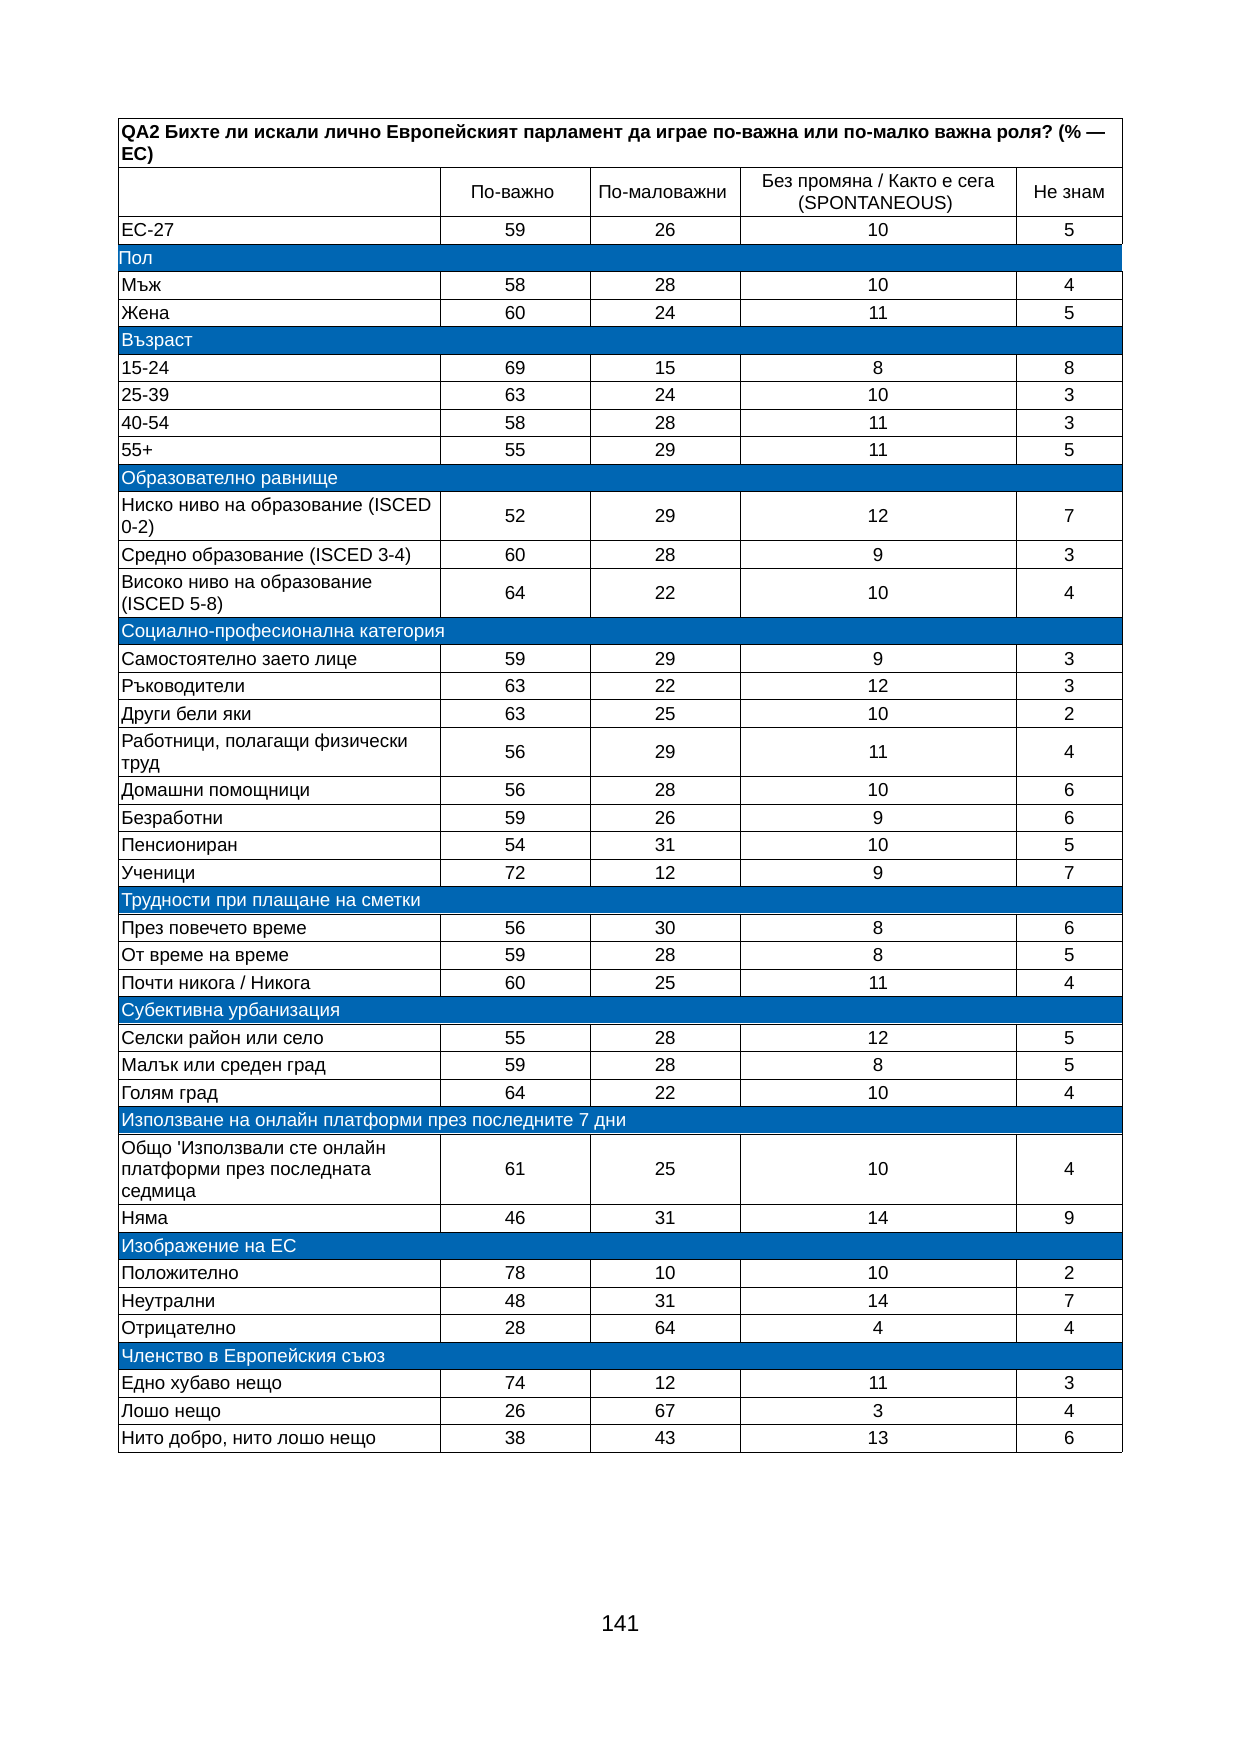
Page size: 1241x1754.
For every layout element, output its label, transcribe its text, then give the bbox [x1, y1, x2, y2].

table_cell Членство в Европейския съюз [119, 1343, 1122, 1369]
table_cell 3 [741, 1398, 1016, 1424]
table_cell 28 [591, 272, 740, 299]
table_cell 4 [1017, 1080, 1122, 1106]
table_cell Изображение на ЕС [119, 1233, 1122, 1259]
table_cell Трудности при плащане на сметки [119, 887, 1122, 913]
table_cell Домашни помощници [119, 777, 440, 803]
table_cell 8 [1017, 355, 1122, 381]
table_cell 6 [1017, 915, 1122, 941]
table_cell Социално-професионална категория [119, 618, 1122, 644]
table_cell 12 [591, 1370, 740, 1397]
table_cell 5 [1017, 1052, 1122, 1078]
table_cell 52 [441, 492, 590, 540]
table_cell Положително [119, 1260, 440, 1287]
table_cell 55 [441, 437, 590, 464]
table_cell 28 [591, 1052, 740, 1078]
table_cell 3 [1017, 645, 1122, 672]
table_cell 11 [741, 437, 1016, 464]
table_cell 13 [741, 1425, 1016, 1452]
table_cell 3 [1017, 410, 1122, 436]
table_cell По-маловажни [591, 168, 740, 216]
table_cell През повечето време [119, 915, 440, 941]
table_cell Ниско ниво на образование (ISCED 0-2) [119, 492, 440, 540]
table_cell От време на време [119, 942, 440, 968]
table_cell 5 [1017, 437, 1122, 464]
table_cell 12 [741, 492, 1016, 540]
table_cell Почти никога / Никога [119, 970, 440, 996]
table_cell 3 [1017, 1370, 1122, 1397]
table_cell 10 [741, 382, 1016, 409]
table_cell 12 [741, 673, 1016, 699]
table_cell Средно образование (ISCED 3-4) [119, 541, 440, 568]
table_cell 4 [1017, 1135, 1122, 1204]
table_cell 43 [591, 1425, 740, 1452]
table_cell 28 [591, 942, 740, 968]
table_cell 22 [591, 569, 740, 617]
table_cell 60 [441, 300, 590, 326]
table_cell 56 [441, 777, 590, 803]
table_cell 7 [1017, 492, 1122, 540]
table_cell 2 [1017, 700, 1122, 727]
table_cell 78 [441, 1260, 590, 1287]
table_cell 28 [591, 410, 740, 436]
table_cell 31 [591, 832, 740, 858]
table_cell 48 [441, 1288, 590, 1314]
table_cell 5 [1017, 217, 1122, 244]
table_cell 10 [591, 1260, 740, 1287]
table_cell По-важно [441, 168, 590, 216]
table_cell Други бели яки [119, 700, 440, 727]
table_cell 5 [1017, 942, 1122, 968]
table_cell 4 [1017, 1398, 1122, 1424]
table_cell 10 [741, 777, 1016, 803]
table_cell Голям град [119, 1080, 440, 1106]
table_cell Работници, полагащи физически труд [119, 728, 440, 776]
table_header QA2 Бихте ли искали лично Европейският парламент да играе по-важна или по-малко важна роля? (% — ЕС) [119, 119, 1122, 167]
table_cell Едно хубаво нещо [119, 1370, 440, 1397]
table_cell 6 [1017, 805, 1122, 831]
table_cell 11 [741, 410, 1016, 436]
table_cell 54 [441, 832, 590, 858]
table_cell 9 [741, 860, 1016, 886]
table_cell 10 [741, 569, 1016, 617]
table_cell 60 [441, 970, 590, 996]
table_cell 26 [591, 217, 740, 244]
table_cell 5 [1017, 832, 1122, 858]
table_cell 11 [741, 1370, 1016, 1397]
table_cell 59 [441, 217, 590, 244]
table_cell 3 [1017, 673, 1122, 699]
table_cell Малък или среден град [119, 1052, 440, 1078]
table_cell 4 [1017, 272, 1122, 299]
table_cell 63 [441, 700, 590, 727]
table_cell Общо 'Използвали сте онлайн платформи през последната седмица [119, 1135, 440, 1204]
table_cell 10 [741, 217, 1016, 244]
table_cell 29 [591, 492, 740, 540]
table_cell 8 [741, 1052, 1016, 1078]
table_cell 26 [441, 1398, 590, 1424]
table_cell Високо ниво на образование (ISCED 5-8) [119, 569, 440, 617]
table_cell 30 [591, 915, 740, 941]
table_cell 4 [1017, 728, 1122, 776]
table_cell 28 [591, 777, 740, 803]
table_cell 15-24 [119, 355, 440, 381]
table_cell Жена [119, 300, 440, 326]
table_cell 15 [591, 355, 740, 381]
table_cell 11 [741, 970, 1016, 996]
table_cell 6 [1017, 1425, 1122, 1452]
table_cell Без промяна / Както е сега (SPONTANEOUS) [741, 168, 1016, 216]
table_cell 9 [741, 645, 1016, 672]
table_cell 64 [441, 569, 590, 617]
table_cell 25 [591, 1135, 740, 1204]
table_cell 6 [1017, 777, 1122, 803]
table_cell Селски район или село [119, 1025, 440, 1051]
table_cell 60 [441, 541, 590, 568]
table_cell 22 [591, 673, 740, 699]
table_cell 59 [441, 942, 590, 968]
table_cell 69 [441, 355, 590, 381]
table_cell 29 [591, 728, 740, 776]
table_cell 38 [441, 1425, 590, 1452]
table_cell 8 [741, 355, 1016, 381]
table_cell 46 [441, 1205, 590, 1232]
table_cell Няма [119, 1205, 440, 1232]
table_cell Пенсиониран [119, 832, 440, 858]
table_cell Възраст [119, 327, 1122, 354]
table_cell 11 [741, 728, 1016, 776]
table_cell 3 [1017, 541, 1122, 568]
table_cell 67 [591, 1398, 740, 1424]
table_cell 56 [441, 728, 590, 776]
table_cell Отрицателно [119, 1315, 440, 1342]
table_cell 26 [591, 805, 740, 831]
table_cell 55 [441, 1025, 590, 1051]
table_cell 29 [591, 645, 740, 672]
table_cell 9 [741, 805, 1016, 831]
table_cell 28 [441, 1315, 590, 1342]
table_cell ЕС-27 [119, 217, 440, 244]
table_cell Ученици [119, 860, 440, 886]
table_cell 55+ [119, 437, 440, 464]
table_cell 28 [591, 1025, 740, 1051]
table_cell 59 [441, 645, 590, 672]
table_cell 10 [741, 832, 1016, 858]
table_cell Използване на онлайн платформи през последните 7 дни [119, 1107, 1122, 1133]
table_cell 4 [1017, 1315, 1122, 1342]
table_cell 10 [741, 272, 1016, 299]
table_cell Нито добро, нито лошо нещо [119, 1425, 440, 1452]
table_cell 4 [741, 1315, 1016, 1342]
table_cell 8 [741, 942, 1016, 968]
table_cell 72 [441, 860, 590, 886]
table_cell 11 [741, 300, 1016, 326]
table_cell 25 [591, 970, 740, 996]
table_cell 14 [741, 1288, 1016, 1314]
table_cell 10 [741, 1135, 1016, 1204]
table_cell 22 [591, 1080, 740, 1106]
table_cell Безработни [119, 805, 440, 831]
table_cell Образователно равнище [119, 465, 1122, 491]
table_cell 10 [741, 700, 1016, 727]
table_cell 25 [591, 700, 740, 727]
table_cell 64 [591, 1315, 740, 1342]
table_cell 28 [591, 541, 740, 568]
table_cell Самостоятелно заето лице [119, 645, 440, 672]
table_cell 24 [591, 300, 740, 326]
table_cell 31 [591, 1205, 740, 1232]
table_cell Субективна урбанизация [119, 997, 1122, 1023]
table_cell Мъж [119, 272, 440, 299]
table_cell 4 [1017, 569, 1122, 617]
table_cell 9 [741, 541, 1016, 568]
table_cell 4 [1017, 970, 1122, 996]
table_cell Лошо нещо [119, 1398, 440, 1424]
table_cell 2 [1017, 1260, 1122, 1287]
table_cell Ръководители [119, 673, 440, 699]
table_cell 40-54 [119, 410, 440, 436]
table_cell 58 [441, 410, 590, 436]
table_cell 10 [741, 1080, 1016, 1106]
table_cell 56 [441, 915, 590, 941]
table_cell 12 [591, 860, 740, 886]
table_cell 7 [1017, 860, 1122, 886]
table_cell 5 [1017, 1025, 1122, 1051]
table_cell [119, 168, 440, 216]
table_cell Не знам [1017, 168, 1122, 216]
table_cell 5 [1017, 300, 1122, 326]
table_cell 61 [441, 1135, 590, 1204]
table_cell 59 [441, 1052, 590, 1078]
table_cell 3 [1017, 382, 1122, 409]
table_cell 63 [441, 382, 590, 409]
table_cell 12 [741, 1025, 1016, 1051]
table_cell 63 [441, 673, 590, 699]
table_cell 59 [441, 805, 590, 831]
table_cell 10 [741, 1260, 1016, 1287]
table_cell 25-39 [119, 382, 440, 409]
table_cell 7 [1017, 1288, 1122, 1314]
table_cell 8 [741, 915, 1016, 941]
table_cell 64 [441, 1080, 590, 1106]
table_cell 24 [591, 382, 740, 409]
table_cell Пол [118, 245, 1122, 271]
table_cell 29 [591, 437, 740, 464]
table_cell Неутрални [119, 1288, 440, 1314]
table_cell 58 [441, 272, 590, 299]
table_cell 74 [441, 1370, 590, 1397]
table_cell 14 [741, 1205, 1016, 1232]
table_cell 31 [591, 1288, 740, 1314]
table_cell 9 [1017, 1205, 1122, 1232]
